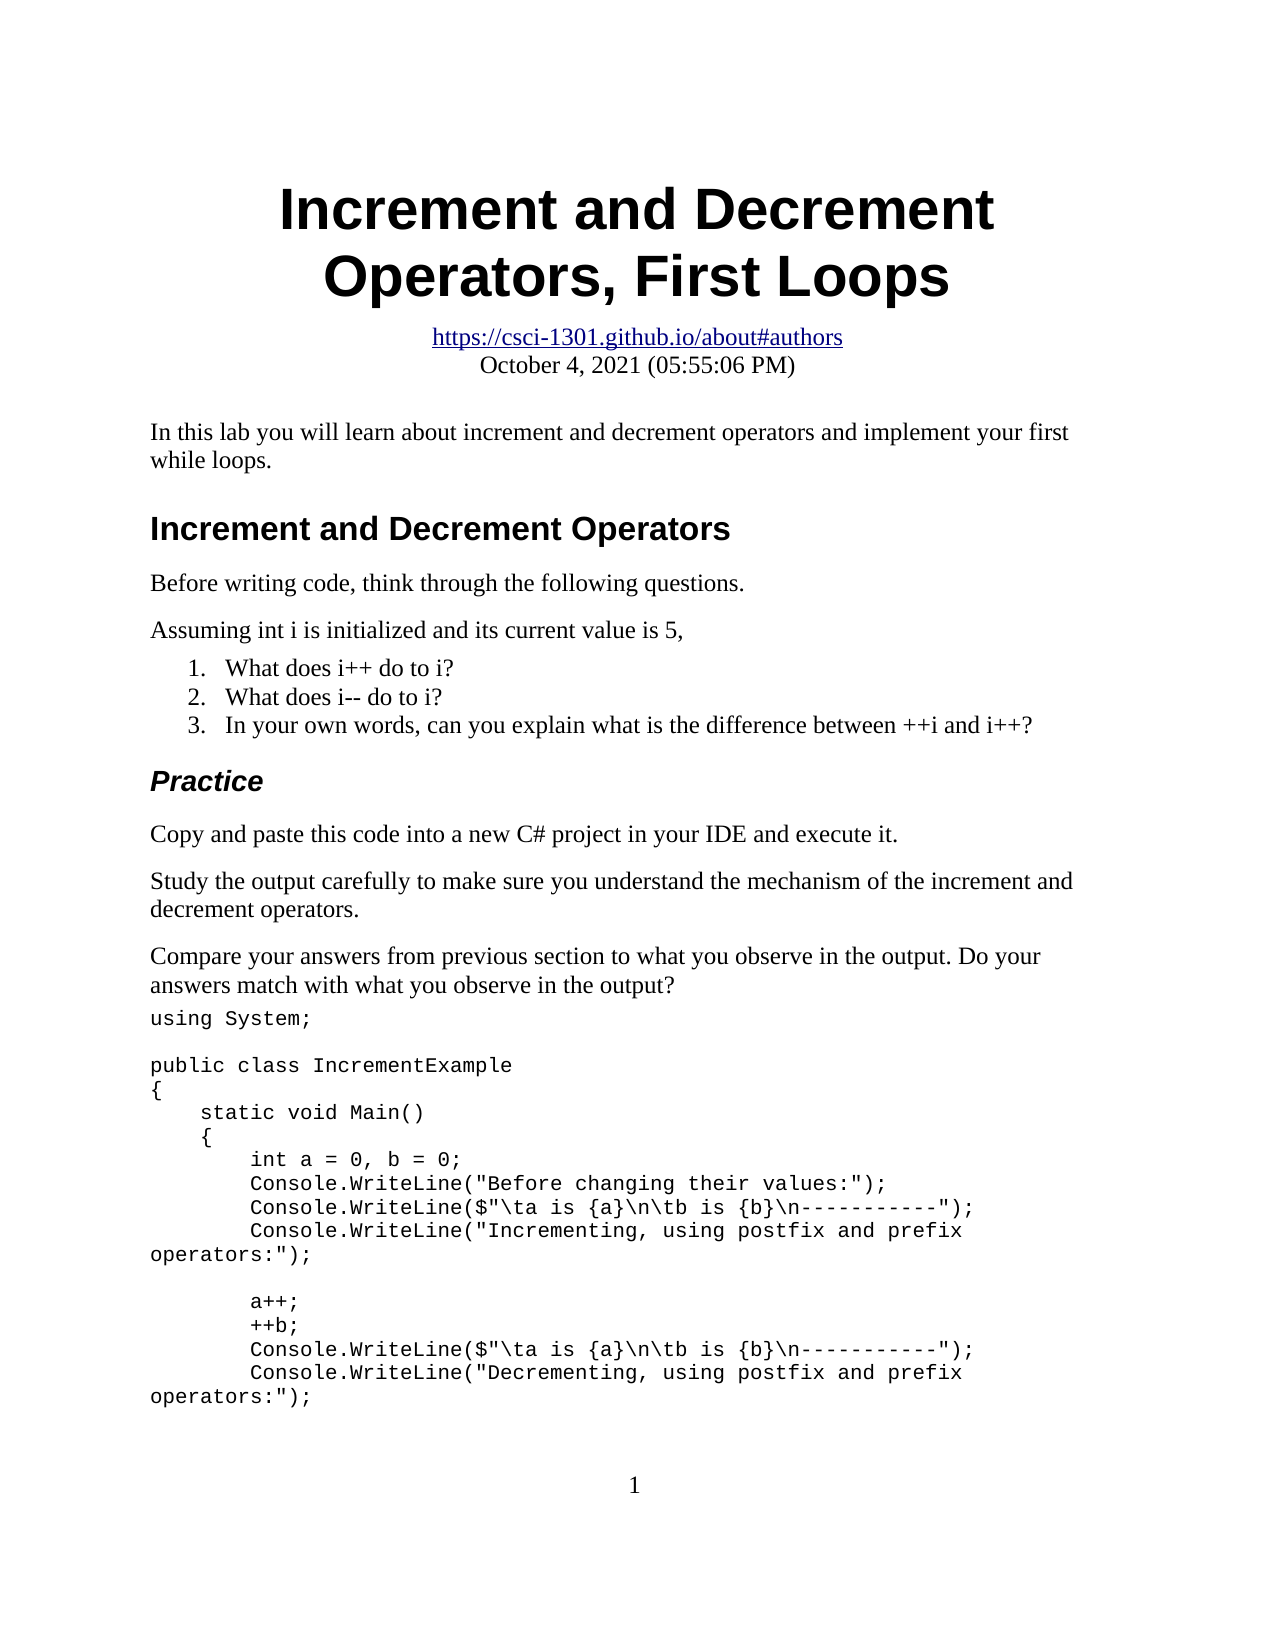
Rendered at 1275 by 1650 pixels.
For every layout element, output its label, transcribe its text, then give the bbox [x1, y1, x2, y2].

text Before writing code, think through the following questions. [150, 568, 1125, 597]
text https://csci-1301.github.io/about#authors [150, 322, 1125, 350]
text Console.WriteLine($"\ta is {a}\n\tb is {b}\n-----------"); [150, 1197, 1125, 1220]
text Copy and paste this code into a new C# project in your IDE and execute it. [150, 819, 1125, 848]
text int a = 0, b = 0; [150, 1149, 1125, 1173]
text Study the output carefully to make sure you understand the mechanism of the increment and decrement operators. [150, 866, 1125, 923]
list In your own words, can you explain what is the difference between ++i and i++? [187, 710, 1125, 739]
text a++; [150, 1291, 1125, 1315]
text { [150, 1078, 1125, 1102]
text static void Main() [150, 1102, 1125, 1126]
text Console.WriteLine("Incrementing, using postfix and prefix operators:"); [150, 1220, 1125, 1268]
text using System; [150, 1008, 1125, 1031]
title Increment and Decrement Operators, First Loops [150, 175, 1125, 309]
text Console.WriteLine("Before changing their values:"); [150, 1173, 1125, 1197]
text Assuming int i is initialized and its current value is 5, [150, 615, 1125, 644]
text October 4, 2021 (05:55:06 PM) [150, 350, 1125, 379]
subtitle Increment and Decrement Operators [150, 508, 1125, 547]
text ++b; [150, 1315, 1125, 1339]
subtitle Practice [150, 764, 1125, 798]
text Console.WriteLine($"\ta is {a}\n\tb is {b}\n-----------"); [150, 1339, 1125, 1362]
text Console.WriteLine("Decrementing, using postfix and prefix operators:"); [150, 1362, 1125, 1409]
text Compare your answers from previous section to what you observe in the output. Do your answers match with what you observe in the output? [150, 941, 1125, 999]
text In this lab you will learn about increment and decrement operators and implement your first while loops. [150, 417, 1125, 474]
list What does i-- do to i? [187, 682, 1125, 710]
text { [150, 1126, 1125, 1149]
text public class IncrementExample [150, 1055, 1125, 1078]
list What does i++ do to i? [187, 653, 1125, 682]
